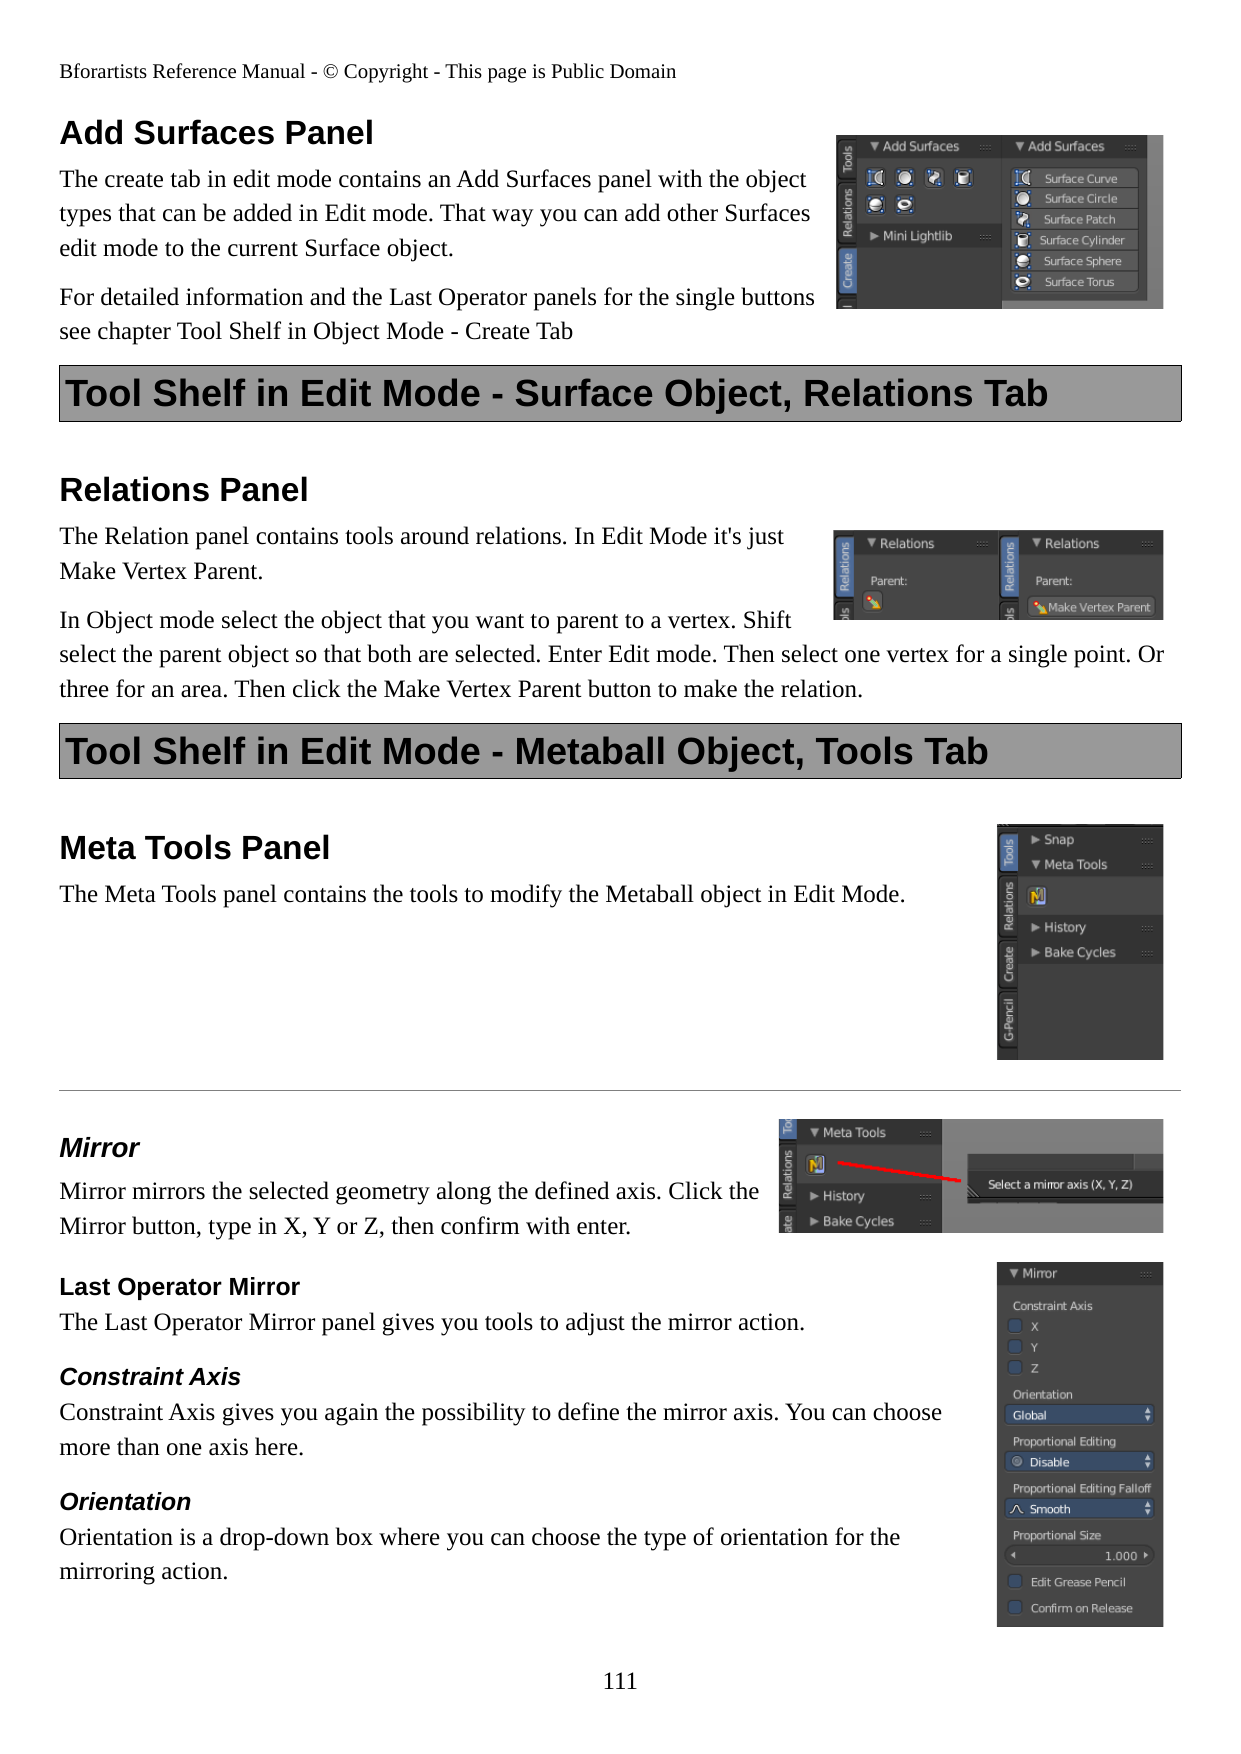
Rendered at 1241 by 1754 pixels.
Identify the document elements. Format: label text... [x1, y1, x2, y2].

subtitle [1164, 1272, 1181, 1301]
text Orientation is a drop-down box where you can choose the type of orientation for the mirroring action. [59, 1522, 996, 1585]
text Constraint Axis gives you again the possibility to define the mirror axis. You can choose more than one axis here. [59, 1397, 996, 1460]
subtitle [1164, 1487, 1181, 1516]
table_header Tool Shelf in Edit Mode - Surface Object, Relations Tab [60, 366, 1181, 421]
picture [778, 1119, 1164, 1233]
subtitle Orientation [59, 1487, 996, 1516]
subtitle Relations Panel [59, 470, 1181, 509]
subtitle [1164, 828, 1181, 866]
text The create tab in edit mode contains an Add Surfaces panel with the object types that can be added in Edit mode. That way you can add other Surfaces edit mode to the current Surface object. [59, 164, 836, 261]
picture [996, 1262, 1164, 1627]
table_header Tool Shelf in Edit Mode - Metaball Object, Tools Tab [60, 724, 1181, 778]
text For detailed information and the Last Operator panels for the single buttons see chapter Tool Shelf in Object Mode - Create Tab [59, 282, 1181, 345]
subtitle Mirror [59, 1132, 778, 1164]
subtitle Add Surfaces Panel [59, 113, 1181, 151]
picture [996, 824, 1164, 1060]
subtitle Constraint Axis [59, 1362, 996, 1391]
subtitle [1164, 1362, 1181, 1391]
text In Object mode select the object that you want to parent to a vertex. Shift select the parent object so that both are selected. Enter Edit mode. Then select one vertex for a single point. Or three for an area. Then click the Make Vertex Parent button to make the relation. [59, 605, 1181, 703]
text The Relation panel contains tools around relations. In Edit Mode it's just Make Vertex Parent. [59, 521, 1181, 584]
picture [833, 530, 1164, 620]
picture [836, 135, 1164, 309]
subtitle Last Operator Mirror [59, 1272, 996, 1301]
subtitle [1164, 1132, 1181, 1164]
text The Meta Tools panel contains the tools to modify the Metaball object in Edit Mode. [59, 879, 996, 908]
subtitle Meta Tools Panel [59, 828, 996, 866]
text The Last Operator Mirror panel gives you tools to adjust the mirror action. [59, 1307, 996, 1336]
text Mirror mirrors the selected geometry along the defined axis. Click the Mirror button, type in X, Y or Z, then confirm with enter. [59, 1176, 1181, 1239]
